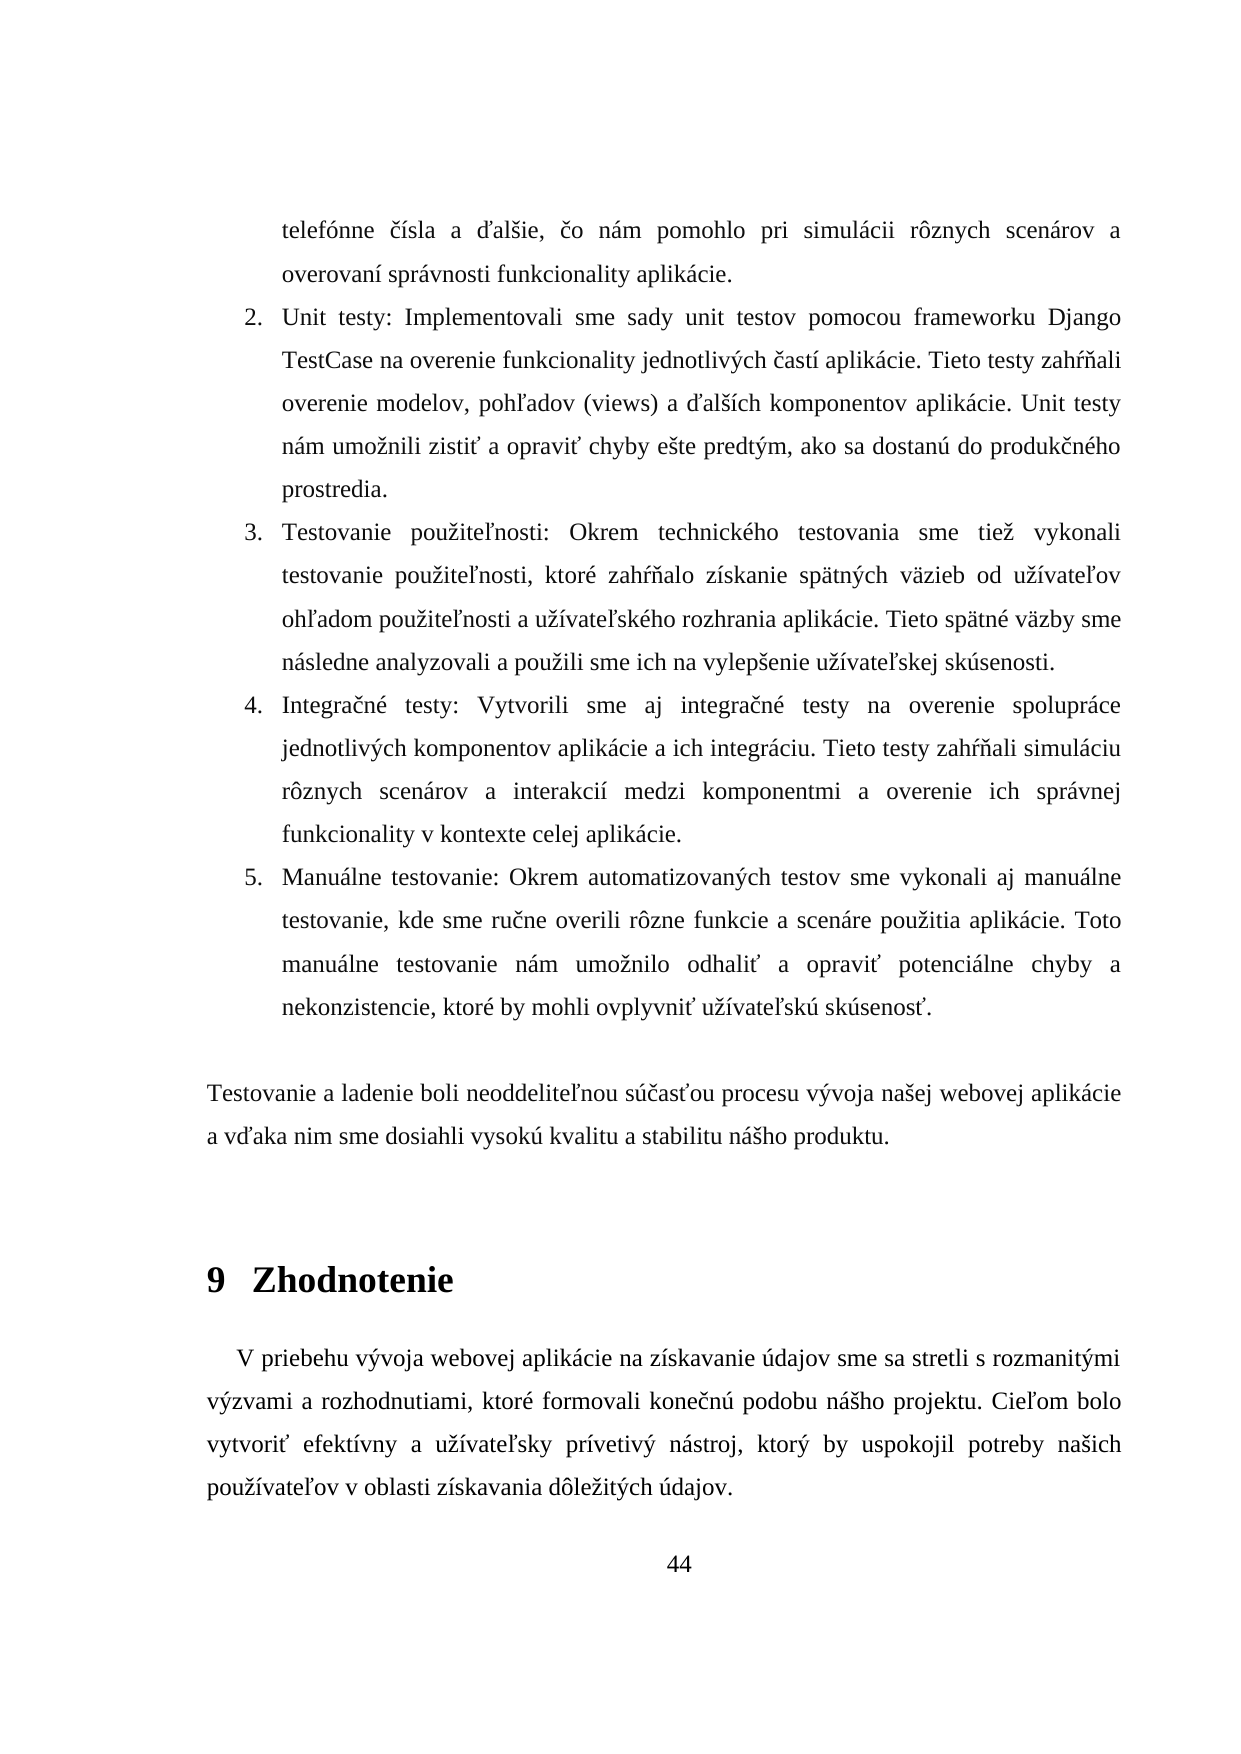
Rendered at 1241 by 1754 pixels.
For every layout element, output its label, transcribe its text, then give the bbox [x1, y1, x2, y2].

list Integračné testy: Vytvorili sme aj integračné testy na overenie spolupráce jednotlivých komponentov aplikácie a ich integráciu. Tieto testy zahŕňali simuláciu rôznych scenárov a interakcií medzi komponentmi a overenie ich správnej funkcionality v kontexte celej aplikácie. [244, 690, 1122, 848]
subtitle Zhodnotenie [207, 1257, 1122, 1301]
text V priebehu vývoja webovej aplikácie na získavanie údajov sme sa stretli s rozmanitými výzvami a rozhodnutiami, ktoré formovali konečnú podobu nášho projektu. Cieľom bolo vytvoriť efektívny a užívateľsky prívetivý nástroj, ktorý by uspokojil potreby našich používateľov v oblasti získavania dôležitých údajov. [207, 1343, 1122, 1501]
list Manuálne testovanie: Okrem automatizovaných testov sme vykonali aj manuálne testovanie, kde sme ručne overili rôzne funkcie a scenáre použitia aplikácie. Toto manuálne testovanie nám umožnilo odhaliť a opraviť potenciálne chyby a nekonzistencie, ktoré by mohli ovplyvniť užívateľskú skúsenosť. [244, 862, 1122, 1021]
list Unit testy: Implementovali sme sady unit testov pomocou frameworku Django TestCase na overenie funkcionality jednotlivých častí aplikácie. Tieto testy zahŕňali overenie modelov, pohľadov (views) a ďalších komponentov aplikácie. Unit testy nám umožnili zistiť a opraviť chyby ešte predtým, ako sa dostanú do produkčného prostredia. [244, 302, 1122, 503]
list Testovanie použiteľnosti: Okrem technického testovania sme tiež vykonali testovanie použiteľnosti, ktoré zahŕňalo získanie spätných väzieb od užívateľov ohľadom použiteľnosti a užívateľského rozhrania aplikácie. Tieto spätné väzby sme následne analyzovali a použili sme ich na vylepšenie užívateľskej skúsenosti. [244, 517, 1122, 676]
list telefónne čísla a ďalšie, čo nám pomohlo pri simulácii rôznych scenárov a overovaní správnosti funkcionality aplikácie. [244, 216, 1122, 287]
text Testovanie a ladenie boli neoddeliteľnou súčasťou procesu vývoja našej webovej aplikácie a vďaka nim sme dosiahli vysokú kvalitu a stabilitu nášho produktu. [207, 1078, 1122, 1150]
